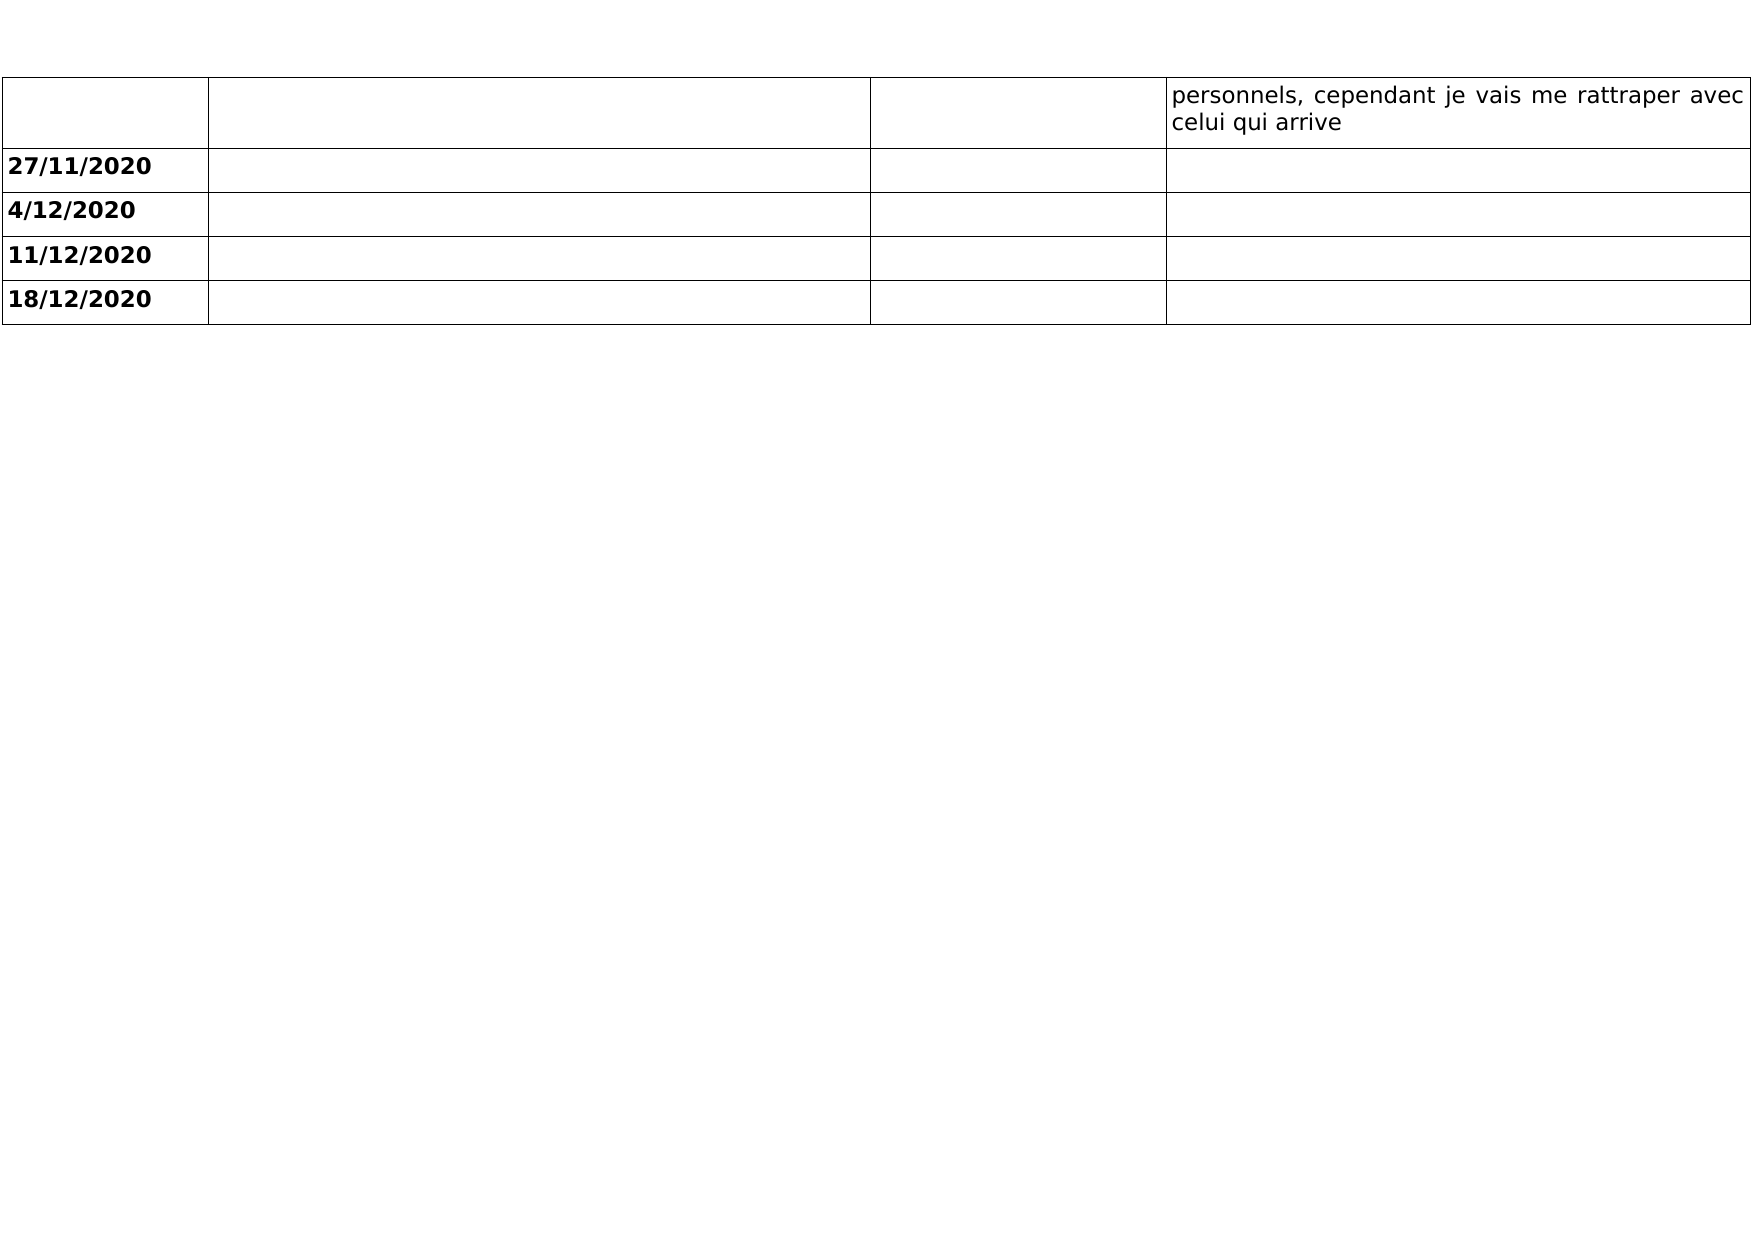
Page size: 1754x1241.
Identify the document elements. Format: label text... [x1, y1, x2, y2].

table_cell [209, 149, 870, 192]
table_cell [871, 237, 1166, 280]
table_cell 4/12/2020 [3, 193, 208, 236]
table_cell [871, 149, 1166, 192]
table_cell [209, 237, 870, 280]
table_cell 18/12/2020 [3, 281, 208, 324]
table_cell [3, 78, 208, 148]
table_cell personnels, cependant je vais me rattraper avec celui qui arrive [1167, 78, 1750, 148]
table_cell 11/12/2020 [3, 237, 208, 280]
table_cell 27/11/2020 [3, 149, 208, 192]
table_cell [871, 78, 1166, 148]
table_cell [209, 281, 870, 324]
table_cell [871, 281, 1166, 324]
table_cell [1167, 193, 1750, 236]
table_cell [1167, 149, 1750, 192]
table_cell [209, 78, 870, 148]
table_cell [871, 193, 1166, 236]
table_cell [1167, 281, 1750, 324]
table_cell [1167, 237, 1750, 280]
table_cell [209, 193, 870, 236]
